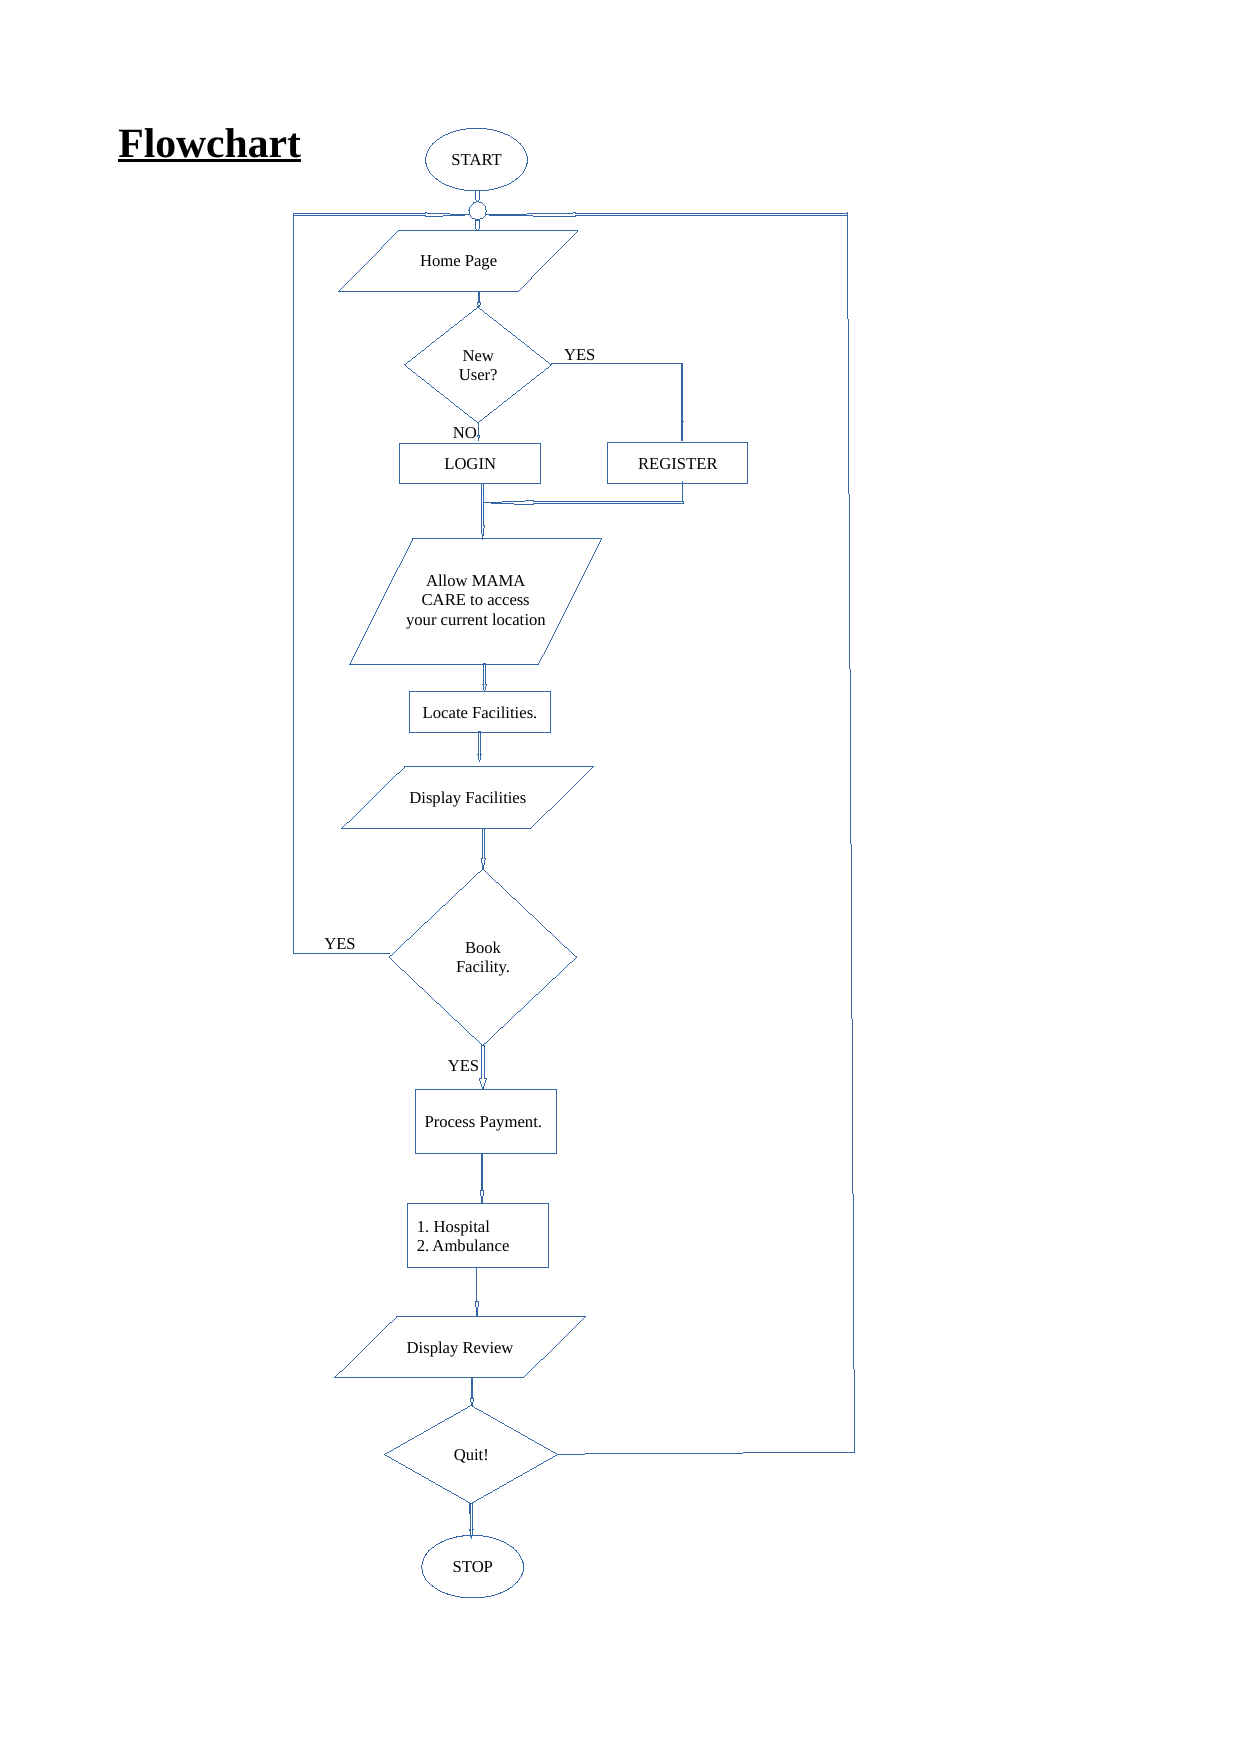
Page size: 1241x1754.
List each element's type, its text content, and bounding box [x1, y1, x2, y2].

text Quit! [437, 1445, 506, 1464]
text 2. Ambulance [417, 1236, 539, 1255]
text REGISTER [616, 454, 739, 473]
text Flowchart [118, 118, 1122, 166]
text STOP [446, 1557, 500, 1576]
text Book Facility. [445, 938, 521, 976]
text Display Facilities [397, 788, 538, 807]
text Locate Facilities. [418, 703, 541, 722]
text Process Payment. [424, 1112, 547, 1131]
text Home Page [392, 250, 525, 269]
text START [449, 150, 503, 169]
text Allow MAMA CARE to access your current location [405, 571, 546, 628]
text 1. Hospital [417, 1216, 539, 1236]
text New User? [450, 345, 506, 384]
text Display Review [389, 1337, 530, 1357]
text LOGIN [409, 454, 532, 473]
